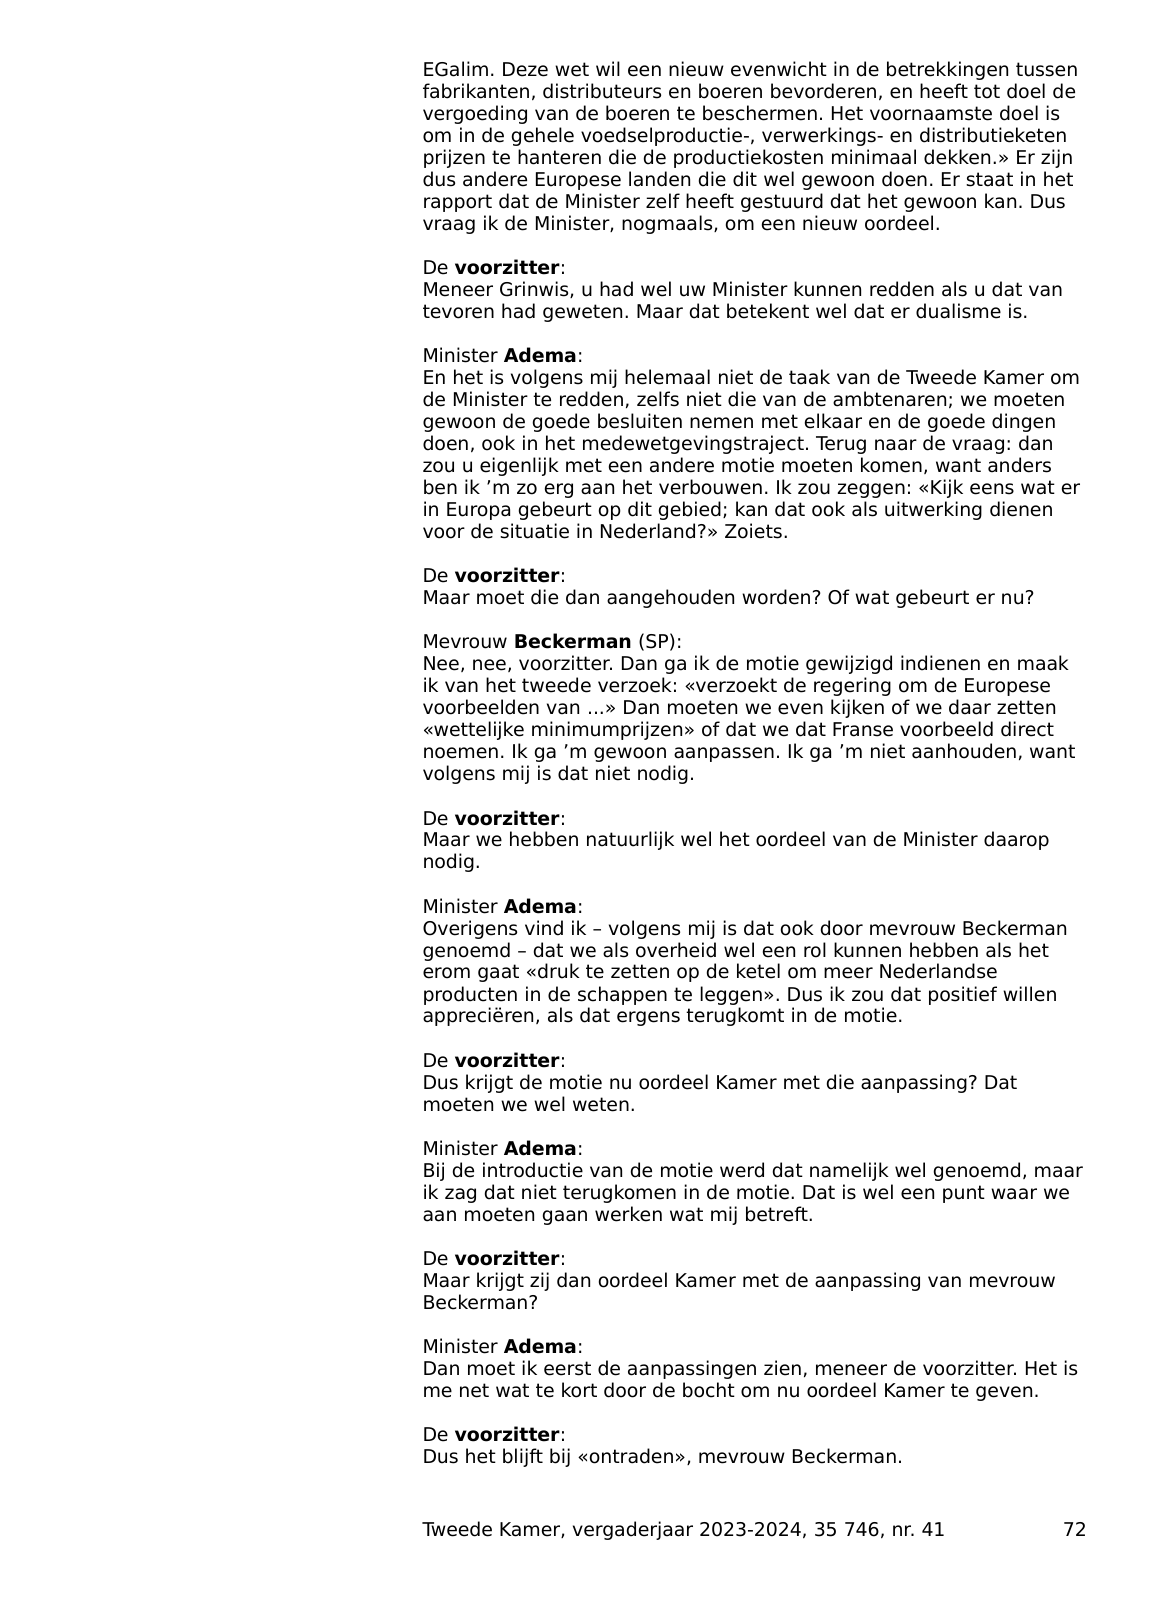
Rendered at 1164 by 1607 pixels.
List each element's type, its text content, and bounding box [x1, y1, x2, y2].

text Minister Adema: [422, 1336, 1087, 1358]
text De voorzitter: [422, 1049, 1087, 1072]
text Overigens vind ik – volgens mij is dat ook door mevrouw Beckerman genoemd – dat we als overheid wel een rol kunnen hebben als het erom gaat «druk te zetten op de ketel om meer Nederlandse producten in de schappen te leggen». Dus ik zou dat positief willen appreciëren, als dat ergens terugkomt in de motie. [422, 917, 1087, 1027]
text Minister Adema: [422, 1138, 1087, 1160]
text De voorzitter: [422, 807, 1087, 829]
text EGalim. Deze wet wil een nieuw evenwicht in de betrekkingen tussen fabrikanten, distributeurs en boeren bevorderen, en heeft tot doel de vergoeding van de boeren te beschermen. Het voornaamste doel is om in de gehele voedselproductie-, verwerkings- en distributieketen prijzen te hanteren die de productiekosten minimaal dekken.» Er zijn dus andere Europese landen die dit wel gewoon doen. Er staat in het rapport dat de Minister zelf heeft gestuurd dat het gewoon kan. Dus vraag ik de Minister, nogmaals, om een nieuw oordeel. [422, 59, 1087, 235]
text Maar krijgt zij dan oordeel Kamer met de aanpassing van mevrouw Beckerman? [422, 1270, 1087, 1314]
text Bij de introductie van de motie werd dat namelijk wel genoemd, maar ik zag dat niet terugkomen in de motie. Dat is wel een punt waar we aan moeten gaan werken wat mij betreft. [422, 1160, 1087, 1226]
text De voorzitter: [422, 565, 1087, 587]
text De voorzitter: [422, 1424, 1087, 1446]
text Dan moet ik eerst de aanpassingen zien, meneer de voorzitter. Het is me net wat te kort door de bocht om nu oordeel Kamer te geven. [422, 1358, 1087, 1402]
text De voorzitter: [422, 1248, 1087, 1270]
text Dus het blijft bij «ontraden», mevrouw Beckerman. [422, 1446, 1087, 1468]
text Maar moet die dan aangehouden worden? Of wat gebeurt er nu? [422, 587, 1087, 609]
text Meneer Grinwis, u had wel uw Minister kunnen redden als u dat van tevoren had geweten. Maar dat betekent wel dat er dualisme is. [422, 279, 1087, 323]
text Minister Adema: [422, 896, 1087, 917]
text En het is volgens mij helemaal niet de taak van de Tweede Kamer om de Minister te redden, zelfs niet die van de ambtenaren; we moeten gewoon de goede besluiten nemen met elkaar en de goede dingen doen, ook in het medewetgevingstraject. Terug naar de vraag: dan zou u eigenlijk met een andere motie moeten komen, want anders ben ik ’m zo erg aan het verbouwen. Ik zou zeggen: «Kijk eens wat er in Europa gebeurt op dit gebied; kan dat ook als uitwerking dienen voor de situatie in Nederland?» Zoiets. [422, 367, 1087, 543]
text Maar we hebben natuurlijk wel het oordeel van de Minister daarop nodig. [422, 829, 1087, 873]
text Minister Adema: [422, 345, 1087, 367]
text De voorzitter: [422, 257, 1087, 279]
text Mevrouw Beckerman (SP): [422, 631, 1087, 653]
text Dus krijgt de motie nu oordeel Kamer met die aanpassing? Dat moeten we wel weten. [422, 1072, 1087, 1116]
text Nee, nee, voorzitter. Dan ga ik de motie gewijzigd indienen en maak ik van het tweede verzoek: «verzoekt de regering om de Europese voorbeelden van ...» Dan moeten we even kijken of we daar zetten «wettelijke minimumprijzen» of dat we dat Franse voorbeeld direct noemen. Ik ga ’m gewoon aanpassen. Ik ga ’m niet aanhouden, want volgens mij is dat niet nodig. [422, 653, 1087, 785]
